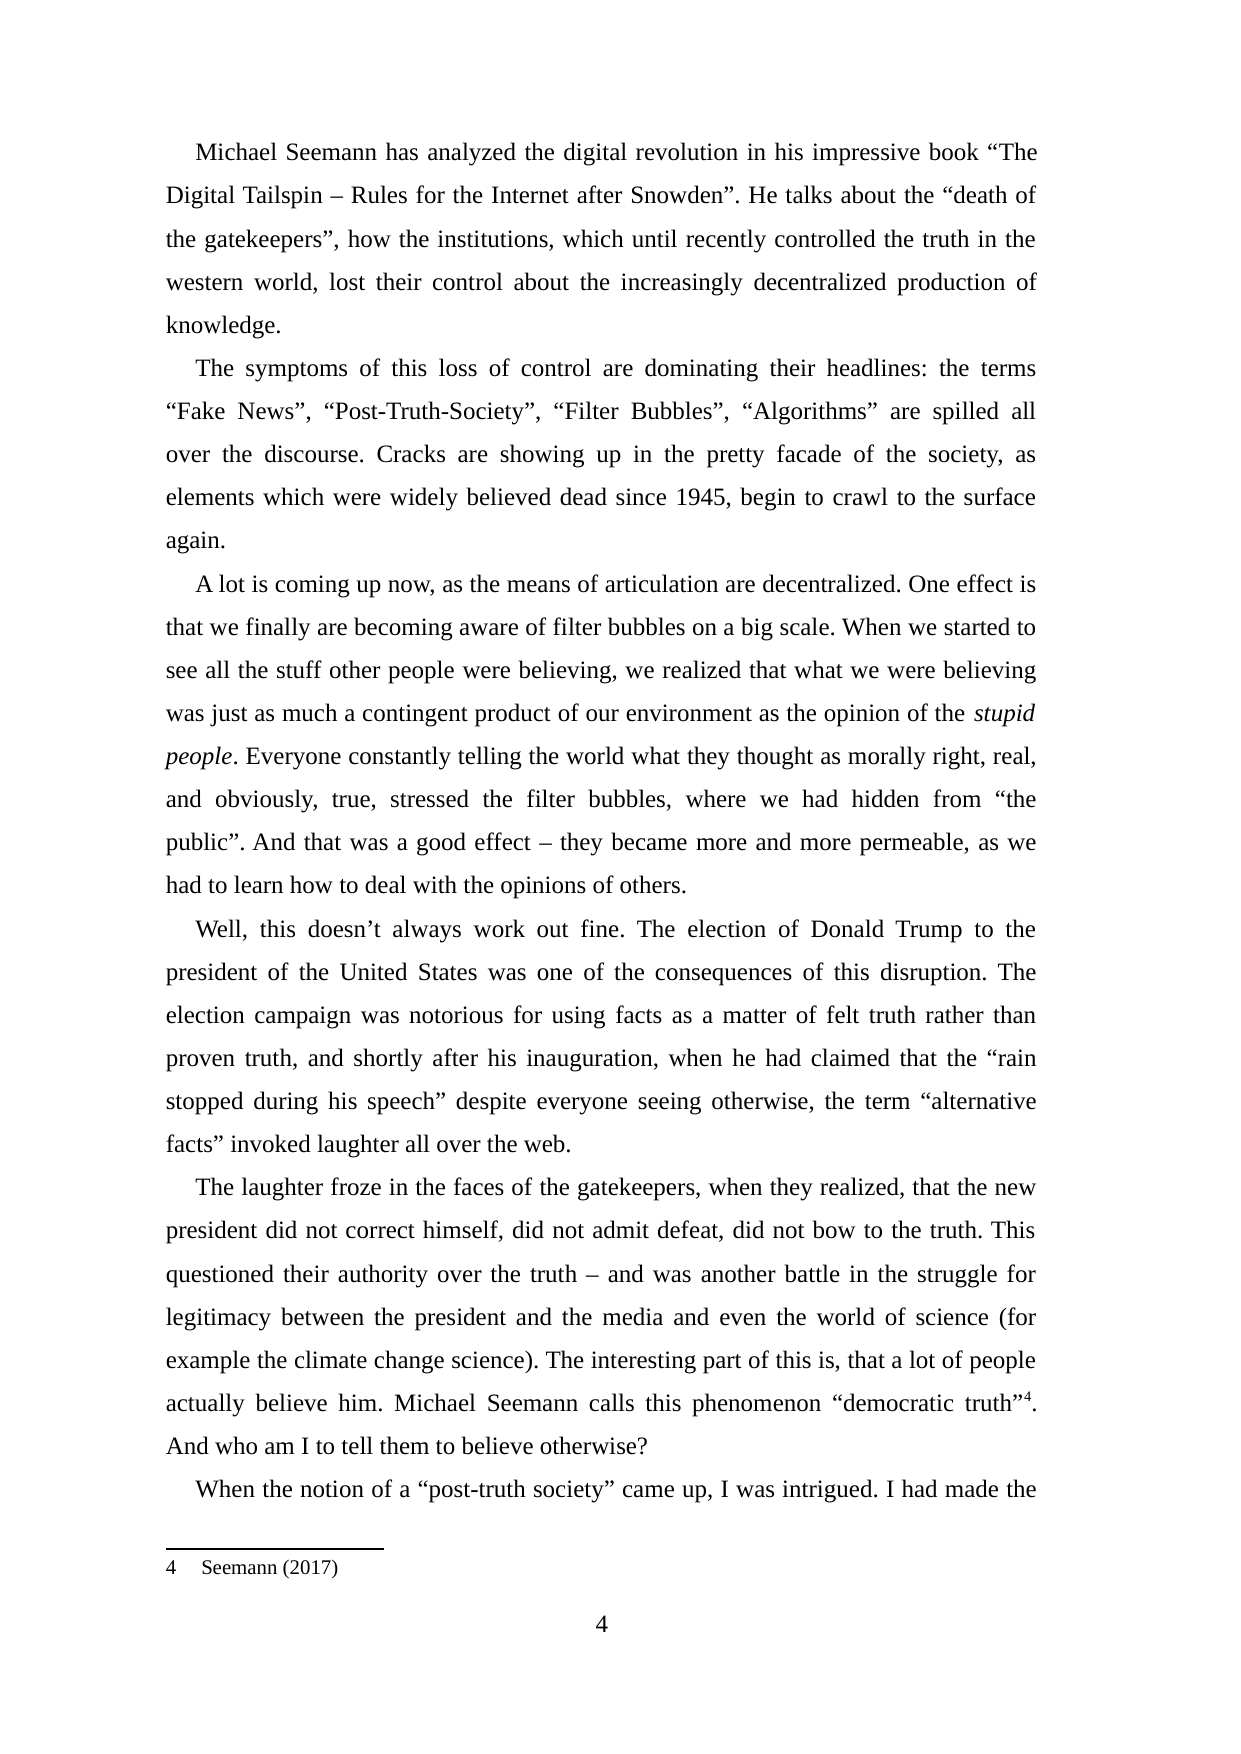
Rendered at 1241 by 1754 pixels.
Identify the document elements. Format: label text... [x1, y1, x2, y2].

text When the notion of a “post-truth society” came up, I was intrigued. I had made the [166, 1474, 1037, 1503]
text Well, this doesn’t always work out fine. The election of Donald Trump to the president of the United States was one of the consequences of this disruption. The election campaign was notorious for using facts as a matter of felt truth rather than proven truth, and shortly after his inauguration, when he had claimed that the “rain stopped during his speech” despite everyone seeing otherwise, the term “alternative facts” invoked laughter all over the web. [166, 914, 1037, 1158]
text The symptoms of this loss of control are dominating their headlines: the terms “Fake News”, “Post-Truth-Society”, “Filter Bubbles”, “Algorithms” are spilled all over the discourse. Cracks are showing up in the pretty facade of the society, as elements which were widely believed dead since 1945, begin to crawl to the surface again. [166, 353, 1037, 554]
text Michael Seemann has analyzed the digital revolution in his impressive book “The Digital Tailspin – Rules for the Internet after Snowden”. He talks about the “death of the gatekeepers”, how the institutions, which until recently controlled the truth in the western world, lost their control about the increasingly decentralized production of knowledge. [166, 137, 1037, 339]
text Seemann (2017) [166, 1555, 1037, 1579]
text A lot is coming up now, as the means of articulation are decentralized. One effect is that we finally are becoming aware of filter bubbles on a big scale. When we started to see all the stuff other people were believing, we realized that what we were believing was just as much a contingent product of our environment as the opinion of the stupid people. Everyone constantly telling the world what they thought as morally right, real, and obviously, true, stressed the filter bubbles, where we had hidden from “the public”. And that was a good effect – they became more and more permeable, as we had to learn how to deal with the opinions of others. [166, 569, 1037, 899]
text The laughter froze in the faces of the gatekeepers, when they realized, that the new president did not correct himself, did not admit defeat, did not bow to the truth. This questioned their authority over the truth – and was another battle in the struggle for legitimacy between the president and the media and even the world of science (for example the climate change science). The interesting part of this is, that a lot of people actually believe him. Michael Seemann calls this phenomenon “democratic truth”. And who am I to tell them to believe otherwise? [166, 1172, 1037, 1460]
